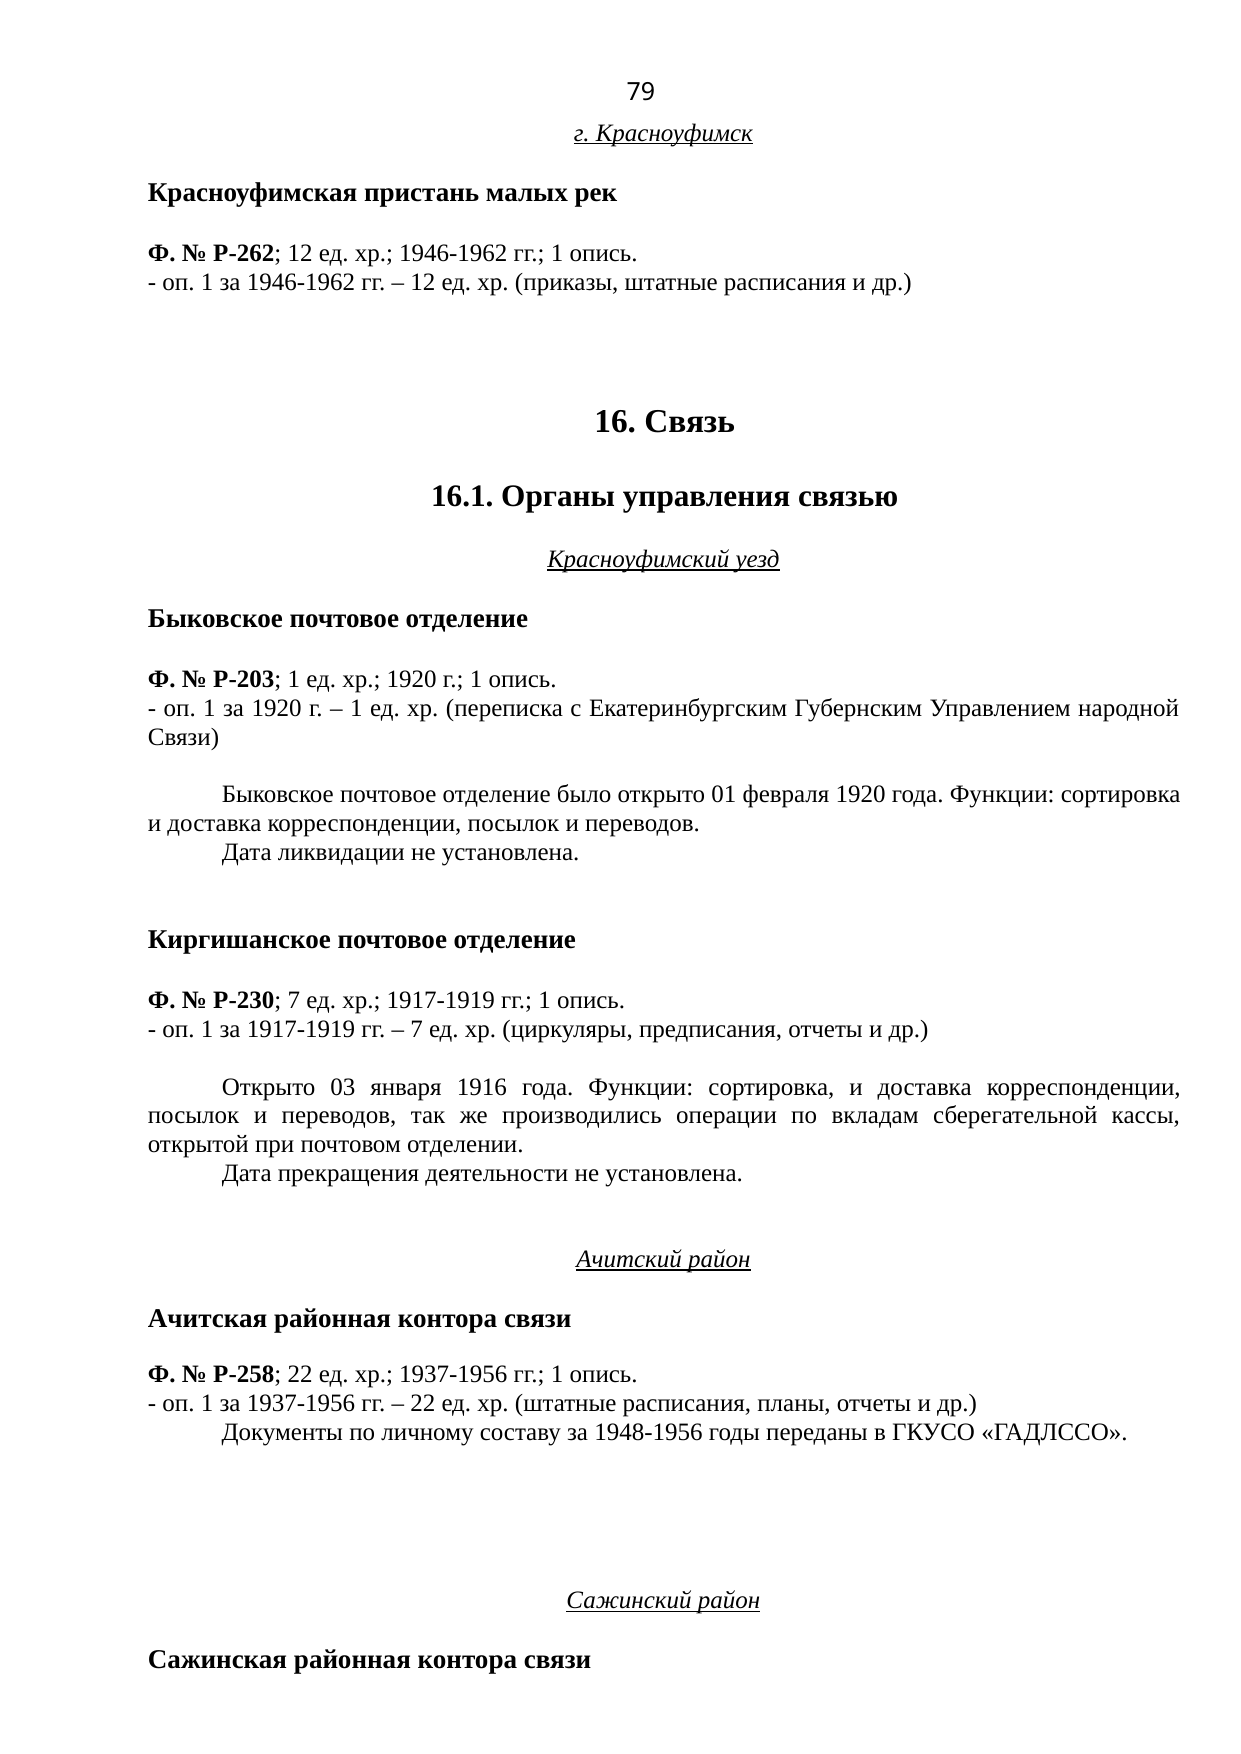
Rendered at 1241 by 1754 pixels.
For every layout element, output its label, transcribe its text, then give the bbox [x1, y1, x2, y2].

text Ачитская районная контора связи [148, 1302, 1181, 1333]
text 16.1. Органы управления связью [148, 477, 1181, 513]
text Документы по личному составу за 1948-1956 годы переданы в ГКУСО «ГАДЛССО». [148, 1417, 1181, 1445]
text Ф. № Р-203; 1 ед. хр.; 1920 г.; 1 опись. [148, 664, 1181, 693]
text Быковское почтовое отделение было открыто 01 февраля 1920 года. Функции: сортировка и доставка корреспонденции, посылок и переводов. [148, 779, 1181, 837]
text Ф. № Р-262; 12 ед. хр.; 1946-1962 гг.; 1 опись. [148, 238, 1181, 267]
text Ф. № Р-230; 7 ед. хр.; 1917-1919 гг.; 1 опись. [148, 985, 1181, 1014]
text 16. Связь [148, 401, 1181, 439]
text Дата ликвидации не установлена. [148, 837, 1181, 866]
text Дата прекращения деятельности не установлена. [148, 1158, 1181, 1187]
text Сажинская районная контора связи [148, 1643, 1181, 1674]
text Красноуфимский уезд [148, 544, 1181, 573]
text Ачитский район [148, 1244, 1181, 1273]
text г. Красноуфимск [148, 118, 1181, 147]
text Открыто 03 января 1916 года. Функции: сортировка, и доставка корреспонденции, посылок и переводов, так же производились операции по вкладам сберегательной кассы, открытой при почтовом отделении. [148, 1072, 1181, 1158]
text Красноуфимская пристань малых рек [148, 176, 1181, 207]
text - оп. 1 за 1917-1919 гг. – 7 ед. хр. (циркуляры, предписания, отчеты и др.) [148, 1014, 1181, 1043]
text - оп. 1 за 1946-1962 гг. – 12 ед. хр. (приказы, штатные расписания и др.) [148, 267, 1181, 295]
text Сажинский район [148, 1586, 1181, 1614]
text Киргишанское почтовое отделение [148, 923, 1181, 954]
text Ф. № Р-258; 22 ед. хр.; 1937-1956 гг.; 1 опись. [148, 1359, 1181, 1388]
text - оп. 1 за 1937-1956 гг. – 22 ед. хр. (штатные расписания, планы, отчеты и др.) [148, 1388, 1181, 1417]
text Быковское почтовое отделение [148, 602, 1181, 633]
text - оп. 1 за 1920 г. – 1 ед. хр. (переписка с Екатеринбургским Губернским Управлением народной Связи) [148, 693, 1181, 751]
